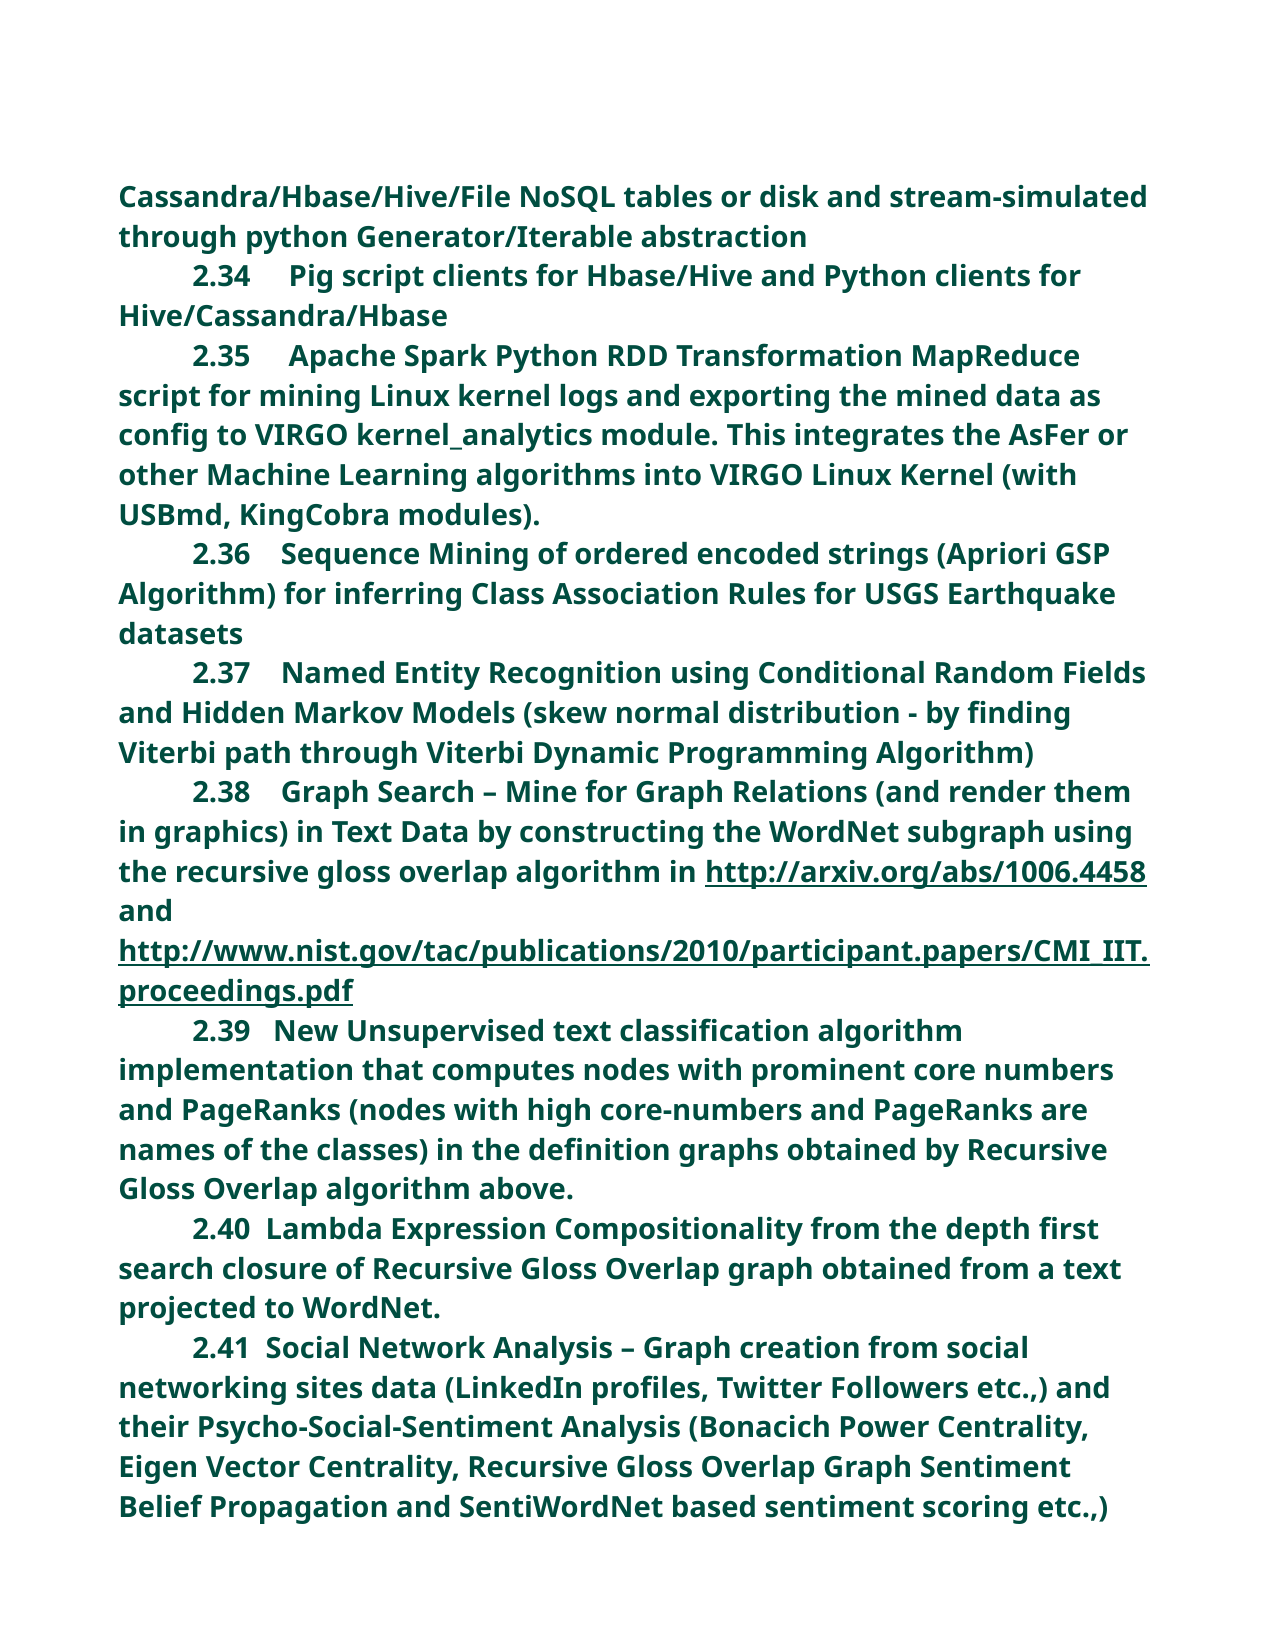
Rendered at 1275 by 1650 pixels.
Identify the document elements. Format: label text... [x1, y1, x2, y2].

text 2.34 Pig script clients for Hbase/Hive and Python clients for Hive/Cassandra/Hbase [118, 256, 1157, 335]
text 2.41 Social Network Analysis – Graph creation from social networking sites data (LinkedIn profiles, Twitter Followers etc.,) and their Psycho-Social-Sentiment Analysis (Bonacich Power Centrality, Eigen Vector Centrality, Recursive Gloss Overlap Graph Sentiment Belief Propagation and SentiWordNet based sentiment scoring etc.,) [118, 1327, 1157, 1526]
text 2.37 Named Entity Recognition using Conditional Random Fields and Hidden Markov Models (skew normal distribution - by finding Viterbi path through Viterbi Dynamic Programming Algorithm) [118, 653, 1157, 772]
text 2.38 Graph Search – Mine for Graph Relations (and render them in graphics) in Text Data by constructing the WordNet subgraph using the recursive gloss overlap algorithm in http://arxiv.org/abs/1006.4458 and http://www.nist.gov/tac/publications/2010/participant.papers/CMI_IIT.proceedings.pdf [118, 772, 1157, 1010]
text 2.35 Apache Spark Python RDD Transformation MapReduce script for mining Linux kernel logs and exporting the mined data as config to VIRGO kernel_analytics module. This integrates the AsFer or other Machine Learning algorithms into VIRGO Linux Kernel (with USBmd, KingCobra modules). [118, 335, 1157, 533]
text 2.36 Sequence Mining of ordered encoded strings (Apriori GSP Algorithm) for inferring Class Association Rules for USGS Earthquake datasets [118, 533, 1157, 653]
text 2.39 New Unsupervised text classification algorithm implementation that computes nodes with prominent core numbers and PageRanks (nodes with high core-numbers and PageRanks are names of the classes) in the definition graphs obtained by Recursive Gloss Overlap algorithm above. [118, 1010, 1157, 1208]
text Cassandra/Hbase/Hive/File NoSQL tables or disk and stream-simulated through python Generator/Iterable abstraction [118, 176, 1157, 256]
text 2.40 Lambda Expression Compositionality from the depth first search closure of Recursive Gloss Overlap graph obtained from a text projected to WordNet. [118, 1208, 1157, 1327]
